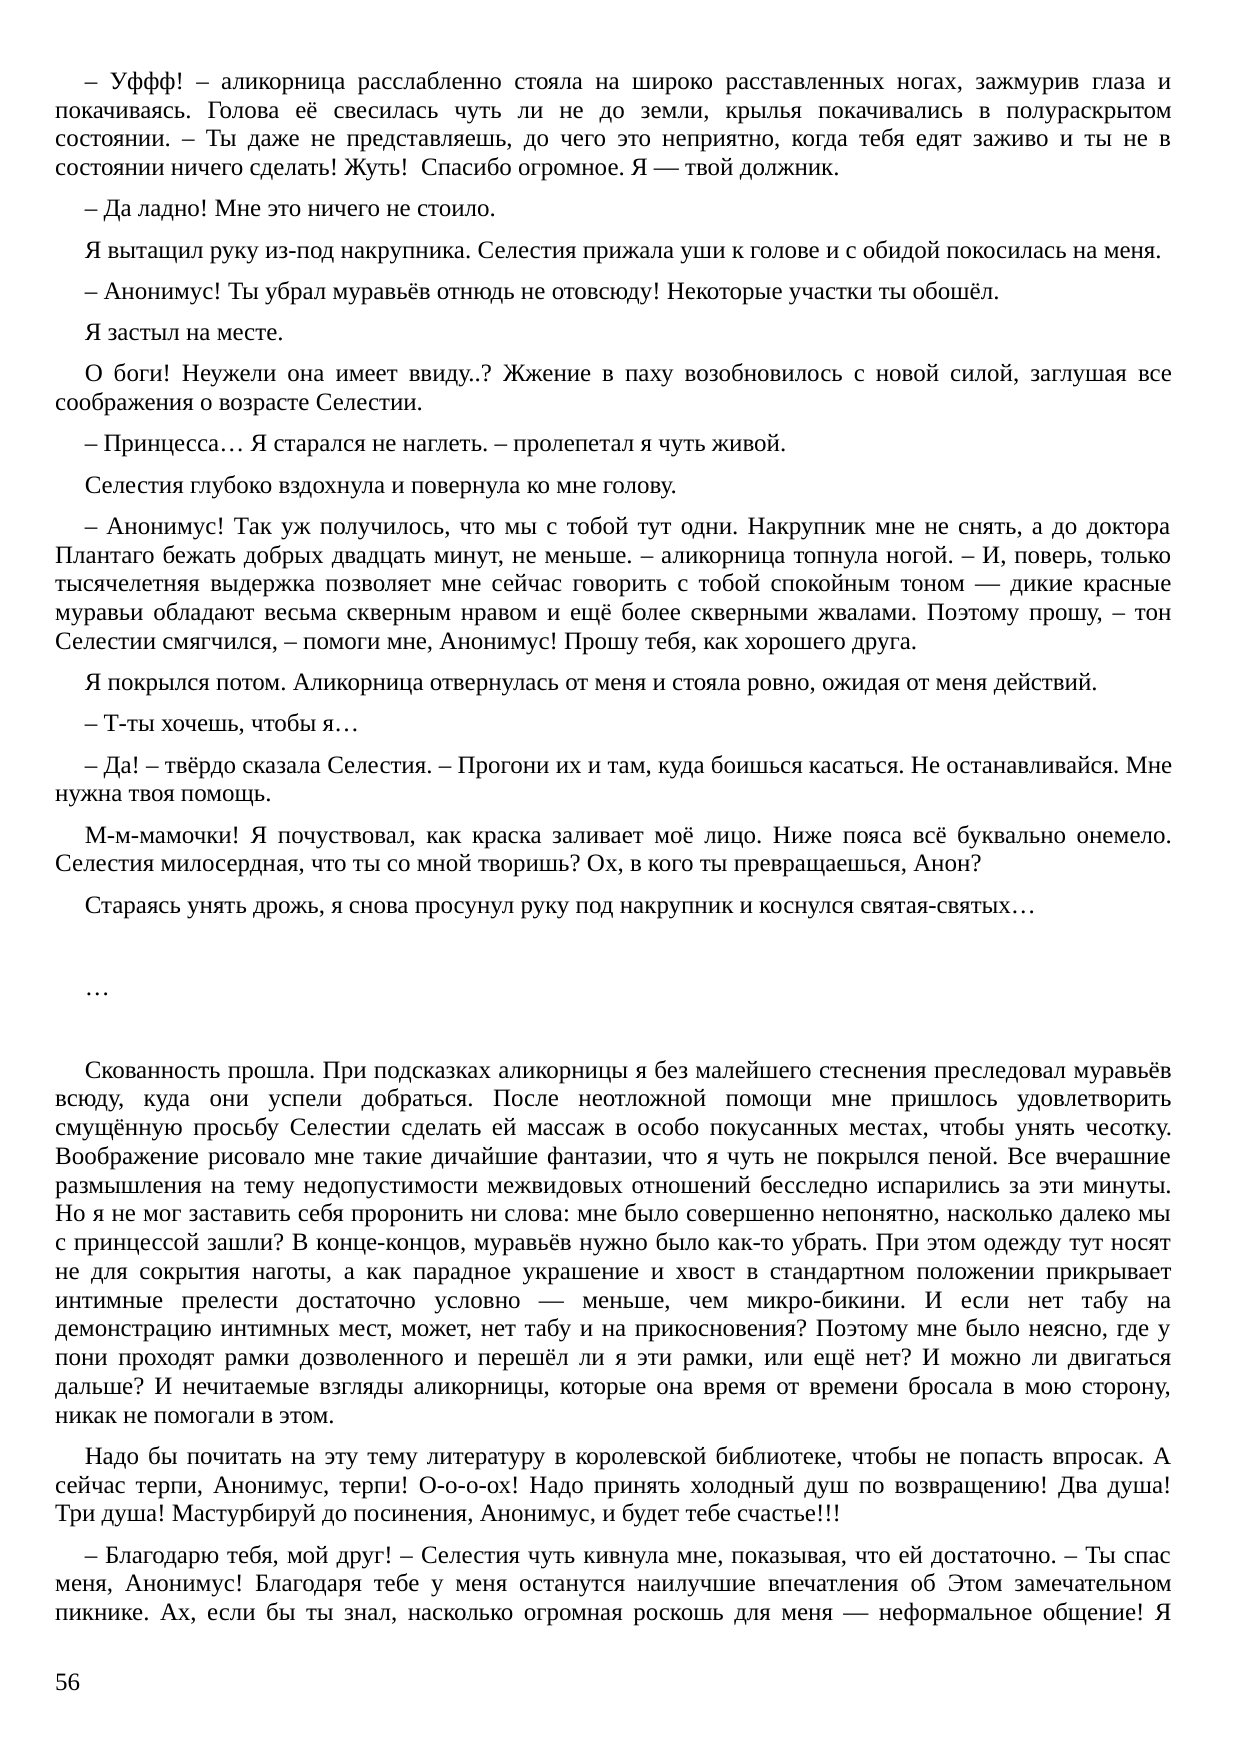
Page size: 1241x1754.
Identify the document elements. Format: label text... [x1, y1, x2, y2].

text Стараясь унять дрожь, я снова просунул руку под накрупник и коснулся святая-святых… [55, 890, 1173, 918]
text Я покрылся потом. Аликорница отвернулась от меня и стояла ровно, ожидая от меня действий. [55, 667, 1173, 696]
text М-м-мамочки! Я почуствовал, как краска заливает моё лицо. Ниже пояса всё буквально онемело. Селестия милосердная, что ты со мной творишь? Ох, в кого ты превращаешься, Анон? [55, 820, 1173, 877]
text – Уффф! – аликорница расслабленно стояла на широко расставленных ногах, зажмурив глаза и покачиваясь. Голова её свесилась чуть ли не до земли, крылья покачивались в полураскрытом состоянии. – Ты даже не представляешь, до чего это неприятно, когда тебя едят заживо и ты не в состоянии ничего сделать! Жуть! Спасибо огромное. Я — твой должник. [55, 66, 1173, 181]
text О боги! Неужели она имеет ввиду..? Жжение в паху возобновилось с новой силой, заглушая все соображения о возрасте Селестии. [55, 358, 1173, 416]
text – Да! – твёрдо сказала Селестия. – Прогони их и там, куда боишься касаться. Не останавливайся. Мне нужна твоя помощь. [55, 750, 1173, 807]
text Надо бы почитать на эту тему литературу в королевской библиотеке, чтобы не попасть впросак. А сейчас терпи, Анонимус, терпи! О-о-о-ох! Надо принять холодный душ по возвращению! Два душа! Три душа! Мастурбируй до посинения, Анонимус, и будет тебе счастье!!! [55, 1441, 1173, 1527]
text Селестия глубоко вздохнула и повернула ко мне голову. [55, 470, 1173, 498]
text Я застыл на месте. [55, 317, 1173, 346]
text Скованность прошла. При подсказках аликорницы я без малейшего стеснения преследовал муравьёв всюду, куда они успели добраться. После неотложной помощи мне пришлось удовлетворить смущённую просьбу Селестии сделать ей массаж в особо покусанных местах, чтобы унять чесотку. Воображение рисовало мне такие дичайшие фантазии, что я чуть не покрылся пеной. Все вчерашние размышления на тему недопустимости межвидовых отношений бесследно испарились за эти минуты. Но я не мог заставить себя проронить ни слова: мне было совершенно непонятно, насколько далеко мы с принцессой зашли? В конце-концов, муравьёв нужно было как-то убрать. При этом одежду тут носят не для сокрытия наготы, а как парадное украшение и хвост в стандартном положении прикрывает интимные прелести достаточно условно — меньше, чем микро-бикини. И если нет табу на демонстрацию интимных мест, может, нет табу и на прикосновения? Поэтому мне было неясно, где у пони проходят рамки дозволенного и перешёл ли я эти рамки, или ещё нет? И можно ли двигаться дальше? И нечитаемые взгляды аликорницы, которые она время от времени бросала в мою сторону, никак не помогали в этом. [55, 1055, 1173, 1428]
text – Принцесса… Я старался не наглеть. – пролепетал я чуть живой. [55, 428, 1173, 457]
text – Анонимус! Ты убрал муравьёв отнюдь не отовсюду! Некоторые участки ты обошёл. [55, 276, 1173, 305]
text – Анонимус! Так уж получилось, что мы с тобой тут одни. Накрупник мне не снять, а до доктора Плантаго бежать добрых двадцать минут, не меньше. – аликорница топнула ногой. – И, поверь, только тысячелетняя выдержка позволяет мне сейчас говорить с тобой спокойным тоном — дикие красные муравьи обладают весьма скверным нравом и ещё более скверными жвалами. Поэтому прошу, – тон Селестии смягчился, – помоги мне, Анонимус! Прошу тебя, как хорошего друга. [55, 511, 1173, 655]
text – Да ладно! Мне это ничего не стоило. [55, 193, 1173, 222]
text – Т-ты хочешь, чтобы я… [55, 708, 1173, 737]
text – Благодарю тебя, мой друг! – Селестия чуть кивнула мне, показывая, что ей достаточно. – Ты спас меня, Анонимус! Благодаря тебе у меня останутся наилучшие впечатления об Этом замечательном пикнике. Ах, если бы ты знал, насколько огромная роскошь для меня — неформальное общение! Я [55, 1540, 1173, 1626]
text Я вытащил руку из-под накрупника. Селестия прижала уши к голове и с обидой покосилась на меня. [55, 235, 1173, 263]
text … [55, 972, 1173, 1001]
